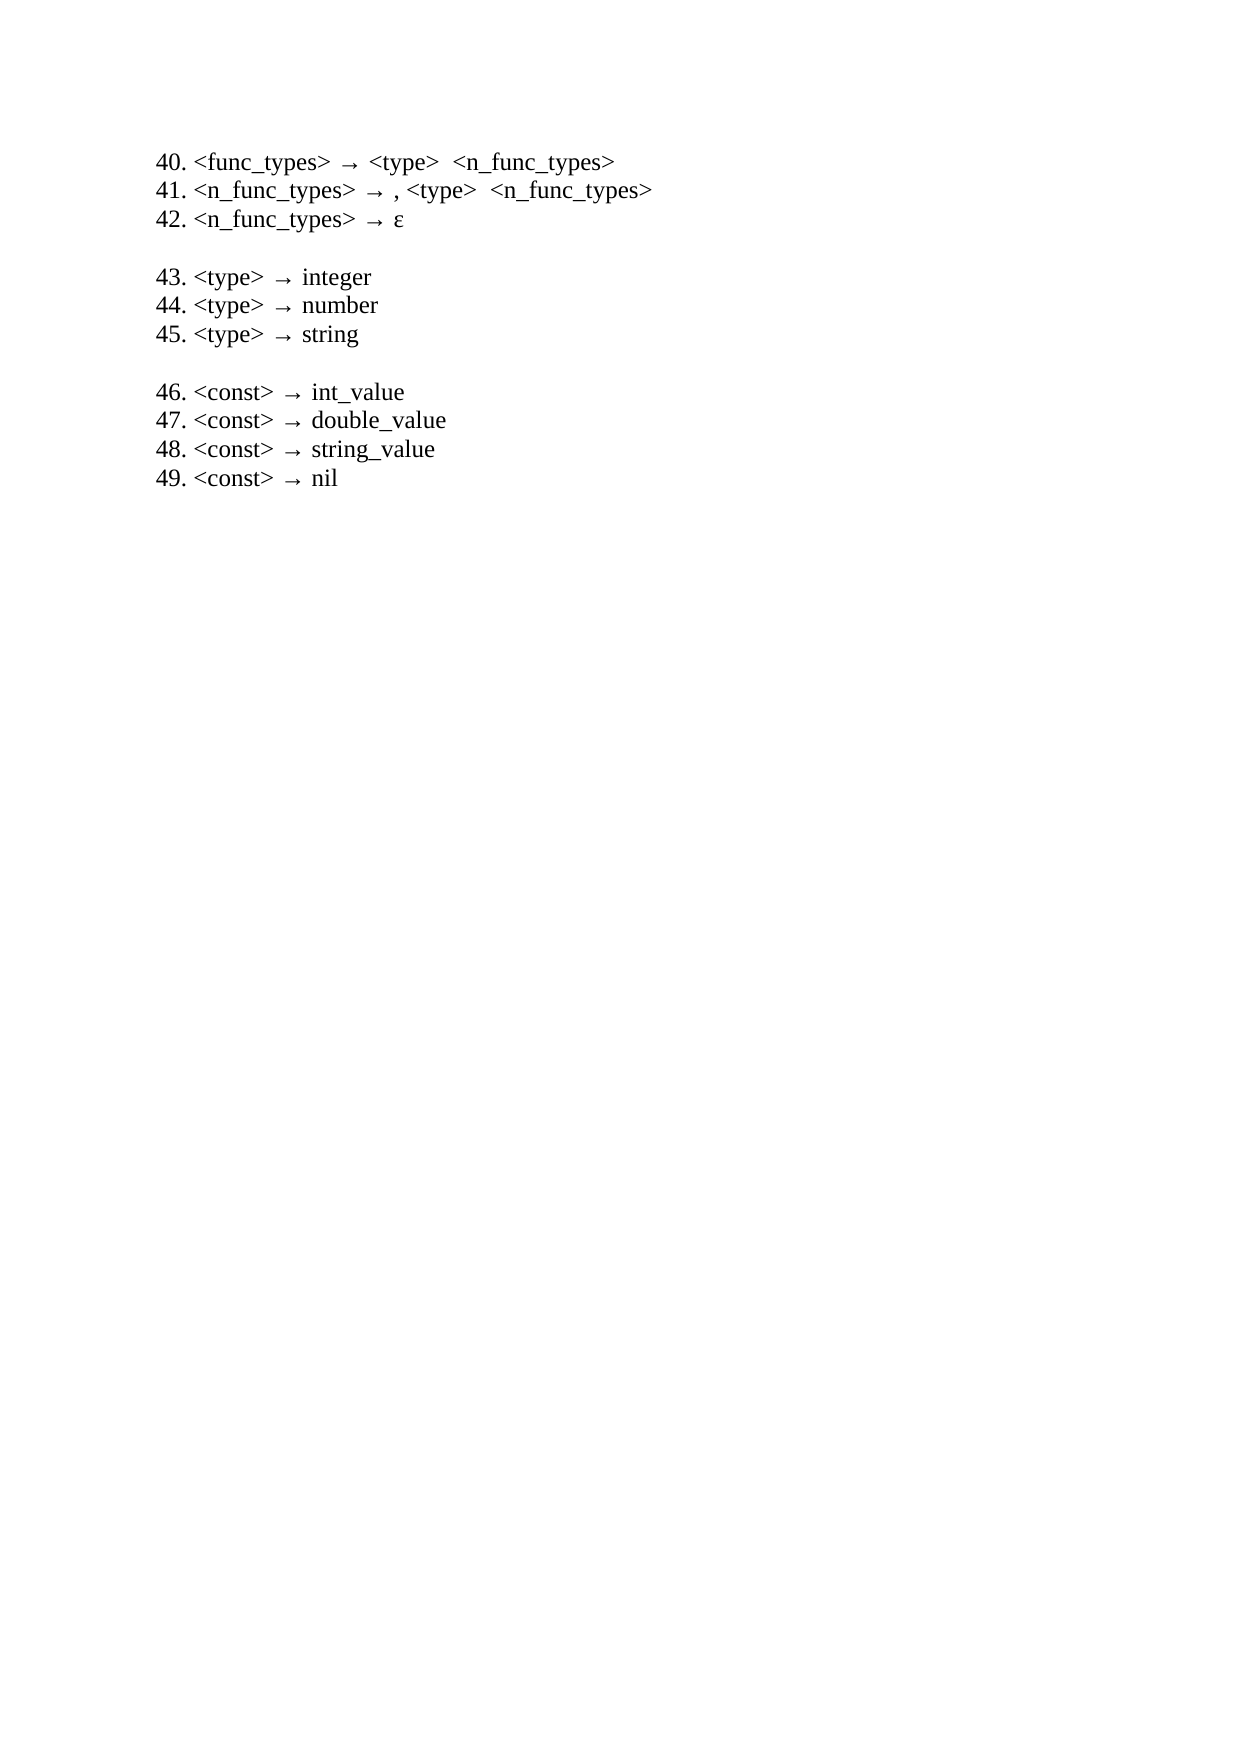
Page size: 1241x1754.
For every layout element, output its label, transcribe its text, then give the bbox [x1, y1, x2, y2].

list <func_types> → <type> <n_func_types> [156, 147, 1122, 176]
list <const> → nil [156, 463, 1122, 492]
list <type> → string [156, 319, 1122, 348]
list <const> → int_value [156, 377, 1122, 406]
list <const> → double_value [156, 406, 1122, 434]
list <n_func_types> → ε [156, 204, 1122, 233]
list <type> → integer [156, 262, 1122, 291]
list <n_func_types> → , <type> <n_func_types> [156, 176, 1122, 204]
list <const> → string_value [156, 434, 1122, 463]
list <type> → number [156, 291, 1122, 319]
